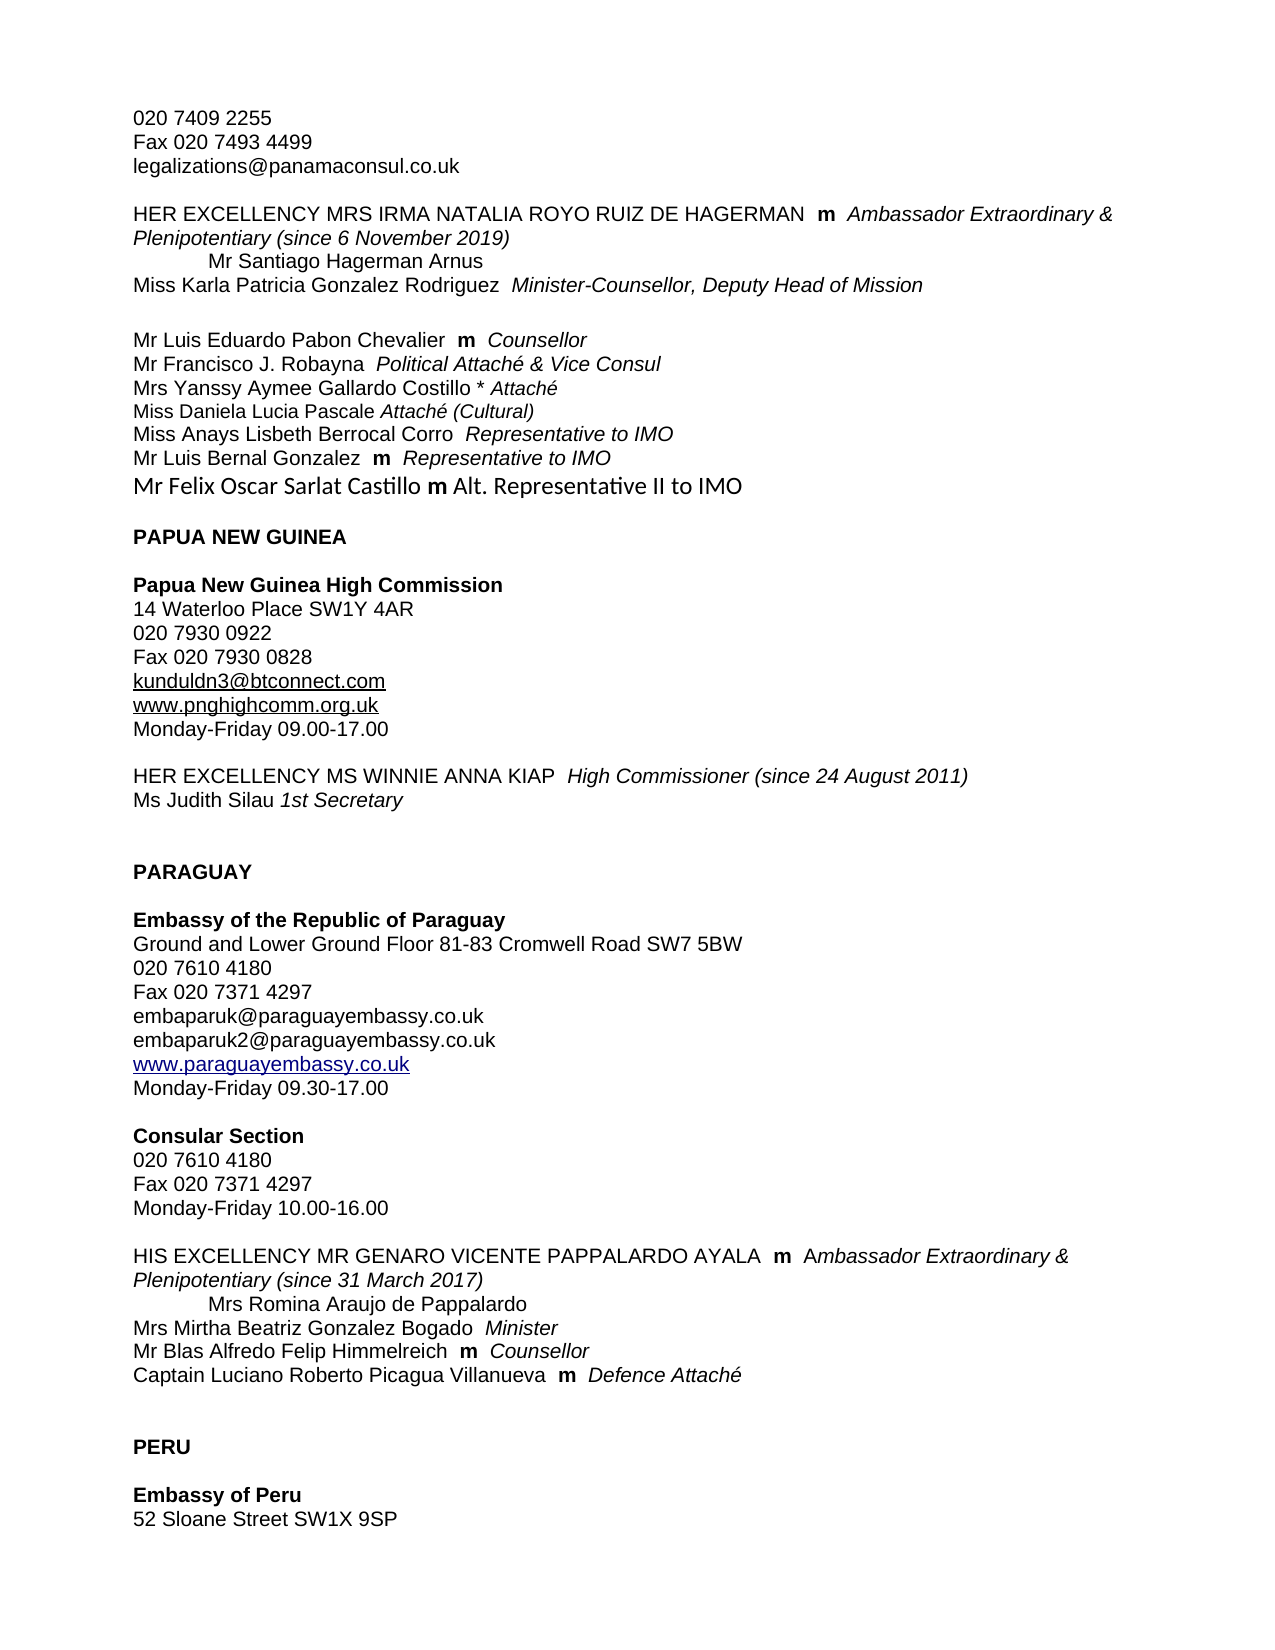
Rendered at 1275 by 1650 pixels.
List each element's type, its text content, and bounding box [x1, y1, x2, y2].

text 020 7409 2255 [133, 106, 1181, 129]
text Miss Anays Lisbeth Berrocal Corro Representative to IMO [133, 422, 1181, 446]
text Fax 020 7493 4499 [133, 129, 1181, 153]
text Fax 020 7371 4297 [133, 980, 1181, 1004]
text PAPUA NEW GUINEA [133, 525, 1181, 549]
text PERU [133, 1435, 1181, 1459]
text Mr Luis Bernal Gonzalez m Representative to IMO [133, 446, 1181, 470]
text Mr Francisco J. Robayna Political Attaché & Vice Consul [133, 352, 1181, 376]
text legalizations@panamaconsul.co.uk [133, 153, 1181, 177]
text Mr Luis Eduardo Pabon Chevalier m Counsellor [133, 328, 1181, 352]
text Monday-Friday 09.00-17.00 [133, 716, 1181, 740]
text HER EXCELLENCY MRS IRMA NATALIA ROYO RUIZ DE HAGERMAN m Ambassador Extraordinary & Plenipotentiary (since 6 November 2019) [133, 201, 1181, 249]
text embaparuk2@paraguayembassy.co.uk [133, 1028, 1181, 1052]
text Ms Judith Silau 1st Secretary [133, 788, 1181, 812]
text Mrs Yanssy Aymee Gallardo Costillo * Attaché [133, 376, 1181, 399]
text Embassy of the Republic of Paraguay [133, 908, 1181, 932]
text embaparuk@paraguayembassy.co.uk [133, 1004, 1181, 1028]
text Embassy of Peru [133, 1483, 1181, 1507]
text Fax 020 7371 4297 [133, 1172, 1181, 1196]
text Monday-Friday 10.00-16.00 [133, 1196, 1181, 1219]
text Captain Luciano Roberto Picagua Villanueva m Defence Attaché [133, 1363, 1181, 1387]
text Miss Karla Patricia Gonzalez Rodriguez Minister-Counsellor, Deputy Head of Mission [133, 273, 1181, 297]
text Mr Blas Alfredo Felip Himmelreich m Counsellor [133, 1339, 1181, 1363]
text HER EXCELLENCY MS WINNIE ANNA KIAP High Commissioner (since 24 August 2011) [133, 764, 1181, 788]
subtitle Consular Section [133, 1124, 1181, 1148]
text www.paraguayembassy.co.uk [133, 1052, 1181, 1076]
text Mrs Romina Araujo de Pappalardo [133, 1291, 1181, 1315]
text 020 7610 4180 [133, 956, 1181, 980]
text 020 7610 4180 [133, 1148, 1181, 1172]
text 14 Waterloo Place SW1Y 4AR [133, 597, 1181, 621]
text Mr Felix Oscar Sarlat Castillo m Alt. Representative II to IMO [133, 470, 1181, 501]
text Fax 020 7930 0828 [133, 644, 1181, 668]
text Mrs Mirtha Beatriz Gonzalez Bogado Minister [133, 1315, 1181, 1339]
text 52 Sloane Street SW1X 9SP [133, 1507, 1181, 1531]
text Ground and Lower Ground Floor 81-83 Cromwell Road SW7 5BW [133, 932, 1181, 956]
text Miss Daniela Lucia Pascale Attaché (Cultural) [133, 399, 1181, 422]
text Mr Santiago Hagerman Arnus [133, 249, 1181, 273]
text kunduldn3@btconnect.com [133, 668, 1181, 692]
text Monday-Friday 09.30-17.00 [133, 1076, 1181, 1100]
text www.pnghighcomm.org.uk [133, 692, 1181, 716]
text PARAGUAY [133, 860, 1181, 884]
text HIS EXCELLENCY MR GENARO VICENTE PAPPALARDO AYALA m Ambassador Extraordinary & Plenipotentiary (since 31 March 2017) [133, 1243, 1181, 1291]
text 020 7930 0922 [133, 621, 1181, 644]
text Papua New Guinea High Commission [133, 573, 1181, 597]
